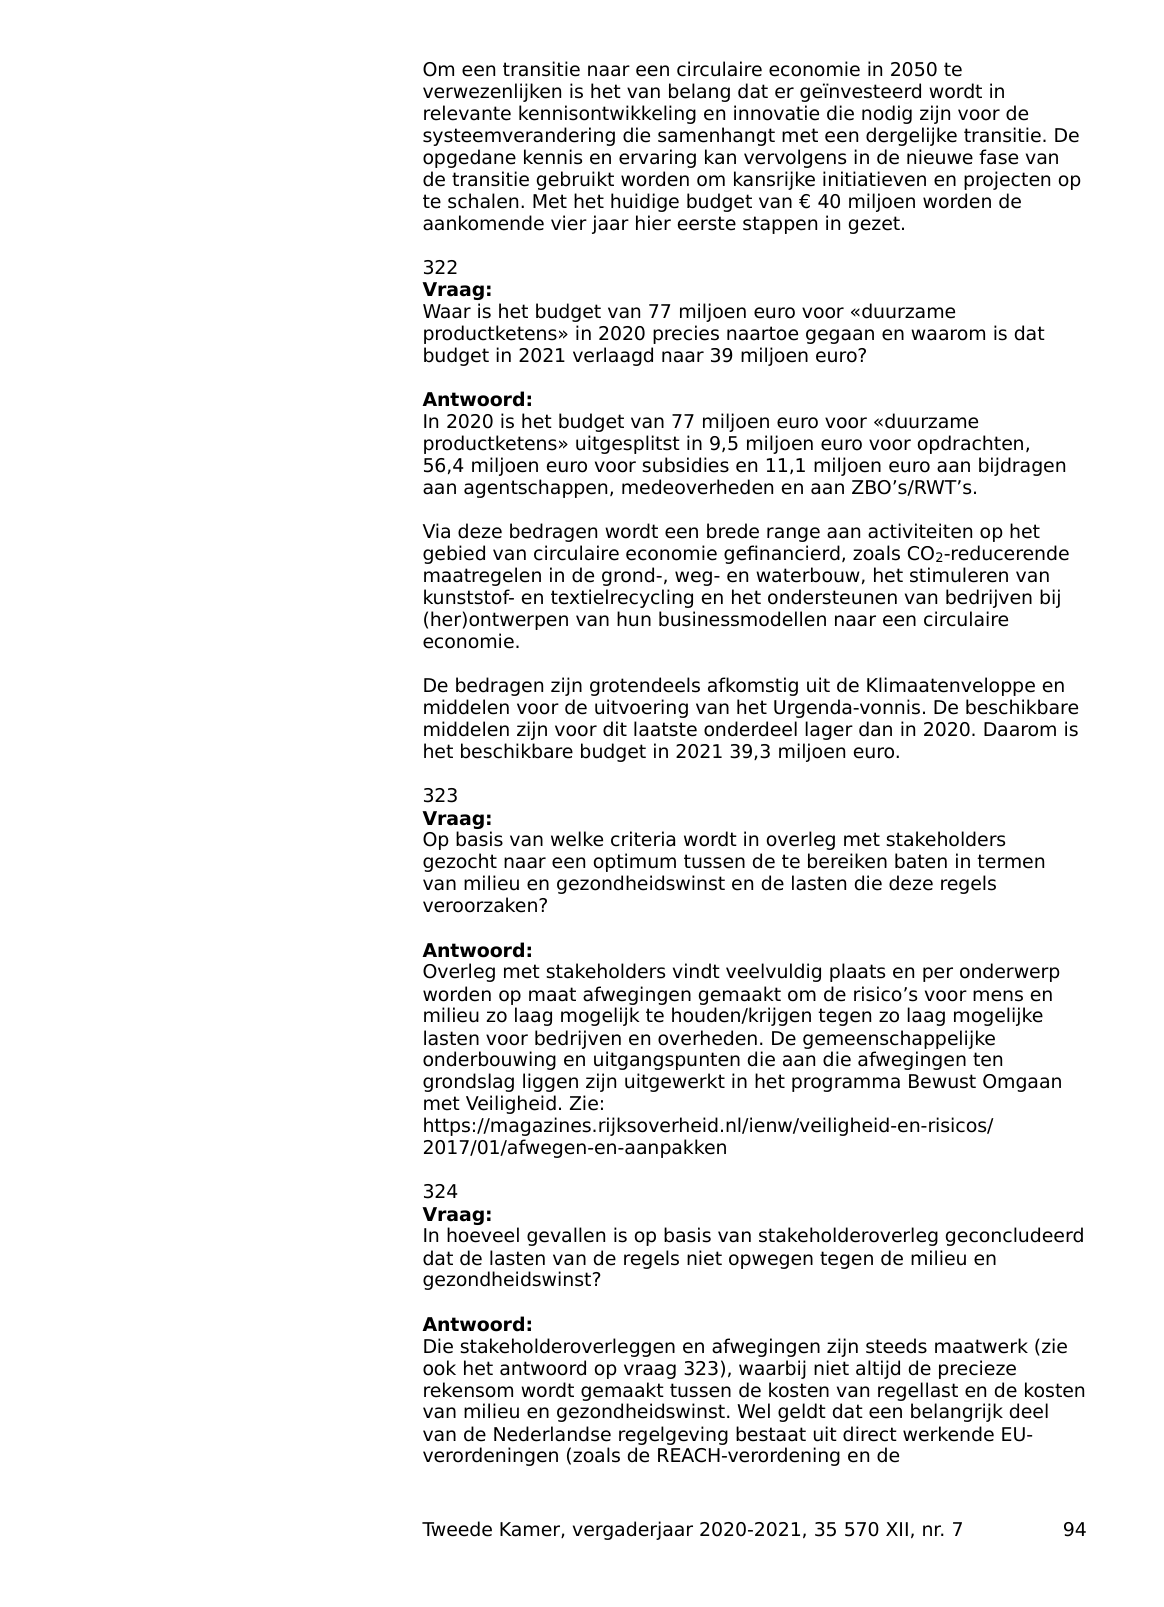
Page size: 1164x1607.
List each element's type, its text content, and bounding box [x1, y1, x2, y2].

text Antwoord: [422, 939, 1087, 961]
text Antwoord: [422, 389, 1087, 411]
text Vraag: [422, 807, 1087, 829]
text 322 [422, 257, 1087, 279]
text Antwoord: [422, 1313, 1087, 1336]
text Overleg met stakeholders vindt veelvuldig plaats en per onderwerp worden op maat afwegingen gemaakt om de risico’s voor mens en milieu zo laag mogelijk te houden/krijgen tegen zo laag mogelijke lasten voor bedrijven en overheden. De gemeenschappelijke onderbouwing en uitgangspunten die aan die afwegingen ten grondslag liggen zijn uitgewerkt in het programma Bewust Omgaan met Veiligheid. Zie: [422, 961, 1087, 1115]
text 324 [422, 1181, 1087, 1203]
text https://magazines.rijksoverheid.nl/ienw/veiligheid-en-risicos/2017/01/afwegen-en-aanpakken [422, 1115, 1087, 1159]
text Waar is het budget van 77 miljoen euro voor «duurzame productketens» in 2020 precies naartoe gegaan en waarom is dat budget in 2021 verlaagd naar 39 miljoen euro? [422, 301, 1087, 367]
text Op basis van welke criteria wordt in overleg met stakeholders gezocht naar een optimum tussen de te bereiken baten in termen van milieu en gezondheidswinst en de lasten die deze regels veroorzaken? [422, 829, 1087, 917]
text Die stakeholderoverleggen en afwegingen zijn steeds maatwerk (zie ook het antwoord op vraag 323), waarbij niet altijd de precieze rekensom wordt gemaakt tussen de kosten van regellast en de kosten van milieu en gezondheidswinst. Wel geldt dat een belangrijk deel van de Nederlandse regelgeving bestaat uit direct werkende EU-verordeningen (zoals de REACH-verordening en de [422, 1336, 1087, 1467]
text Via deze bedragen wordt een brede range aan activiteiten op het gebied van circulaire economie gefinancierd, zoals CO2-reducerende maatregelen in de grond-, weg- en waterbouw, het stimuleren van kunststof- en textielrecycling en het ondersteunen van bedrijven bij (her)ontwerpen van hun businessmodellen naar een circulaire economie. [422, 521, 1087, 653]
text Vraag: [422, 279, 1087, 301]
text In 2020 is het budget van 77 miljoen euro voor «duurzame productketens» uitgesplitst in 9,5 miljoen euro voor opdrachten, 56,4 miljoen euro voor subsidies en 11,1 miljoen euro aan bijdragen aan agentschappen, medeoverheden en aan ZBO’s/RWT’s. [422, 411, 1087, 499]
text In hoeveel gevallen is op basis van stakeholderoverleg geconcludeerd dat de lasten van de regels niet opwegen tegen de milieu en gezondheidswinst? [422, 1225, 1087, 1291]
text Vraag: [422, 1203, 1087, 1225]
text De bedragen zijn grotendeels afkomstig uit de Klimaatenveloppe en middelen voor de uitvoering van het Urgenda-vonnis. De beschikbare middelen zijn voor dit laatste onderdeel lager dan in 2020. Daarom is het beschikbare budget in 2021 39,3 miljoen euro. [422, 675, 1087, 763]
text 323 [422, 785, 1087, 807]
text Om een transitie naar een circulaire economie in 2050 te verwezenlijken is het van belang dat er geïnvesteerd wordt in relevante kennisontwikkeling en innovatie die nodig zijn voor de systeemverandering die samenhangt met een dergelijke transitie. De opgedane kennis en ervaring kan vervolgens in de nieuwe fase van de transitie gebruikt worden om kansrijke initiatieven en projecten op te schalen. Met het huidige budget van € 40 miljoen worden de aankomende vier jaar hier eerste stappen in gezet. [422, 59, 1087, 235]
